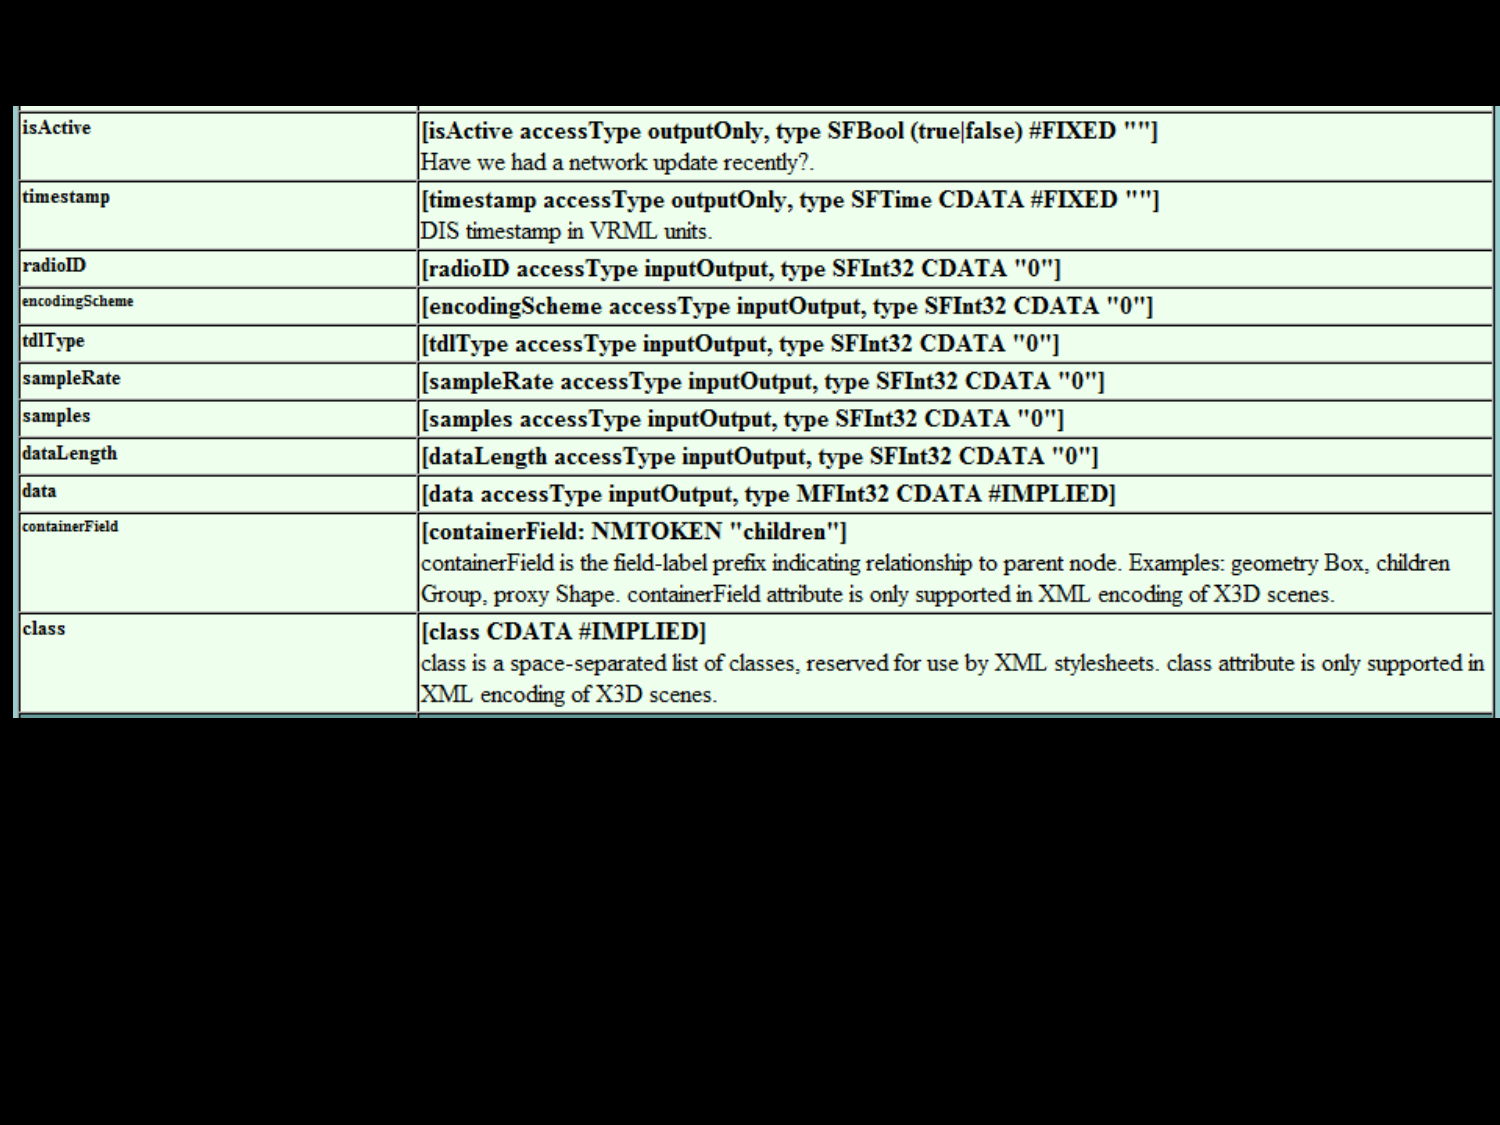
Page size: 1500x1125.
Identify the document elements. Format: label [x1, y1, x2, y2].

picture [13, 106, 1500, 718]
text_box [0, 0, 1500, 1125]
